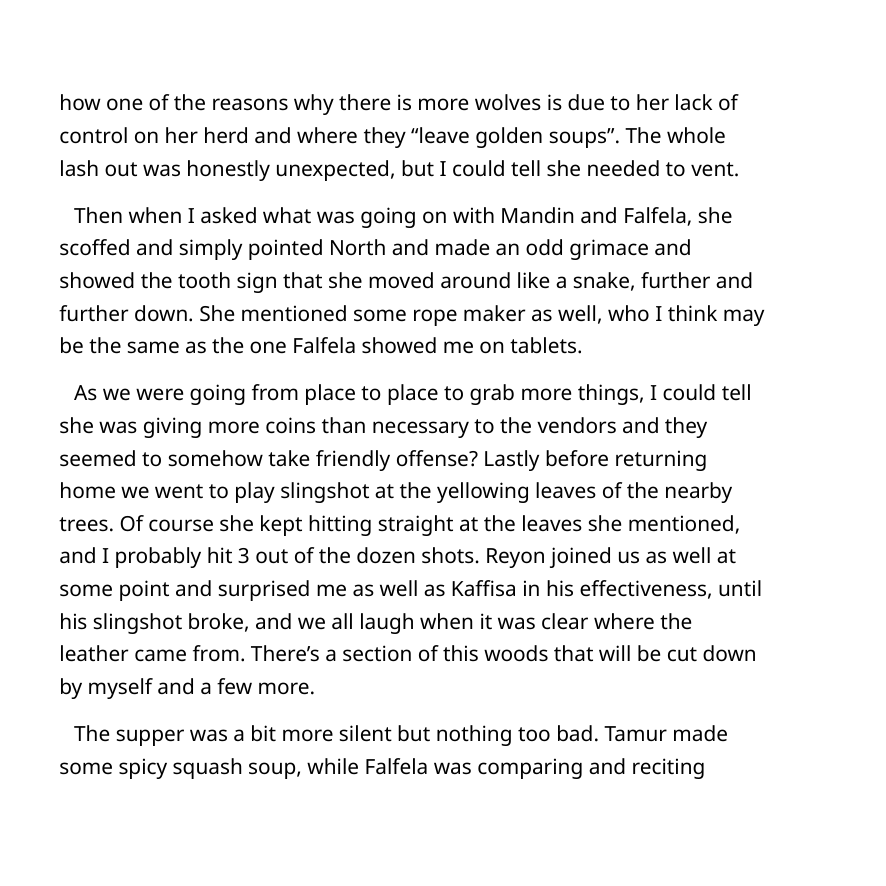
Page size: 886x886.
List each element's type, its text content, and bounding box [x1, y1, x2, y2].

text As we were going from place to place to grab more things, I could tell she was giving more coins than necessary to the vendors and they seemed to somehow take friendly offense? Lastly before returning home we went to play slingshot at the yellowing leaves of the nearby trees. Of course she kept hitting straight at the leaves she mentioned, and I probably hit 3 out of the dozen shots. Reyon joined us as well at some point and surprised me as well as Kaffisa in his effectiveness, until his slingshot broke, and we all laugh when it was clear where the leather came from. There’s a section of this woods that will be cut down by myself and a few more. [59, 378, 768, 700]
text how one of the reasons why there is more wolves is due to her lack of control on her herd and where they “leave golden soups”. The whole lash out was honestly unexpected, but I could tell she needed to vent. [59, 88, 768, 182]
text Then when I asked what was going on with Mandin and Falfela, she scoffed and simply pointed North and made an odd grimace and showed the tooth sign that she moved around like a snake, further and further down. She mentioned some rope maker as well, who I think may be the same as the one Falfela showed me on tablets. [59, 201, 768, 360]
text The supper was a bit more silent but nothing too bad. Tamur made some spicy squash soup, while Falfela was comparing and reciting [59, 719, 768, 780]
